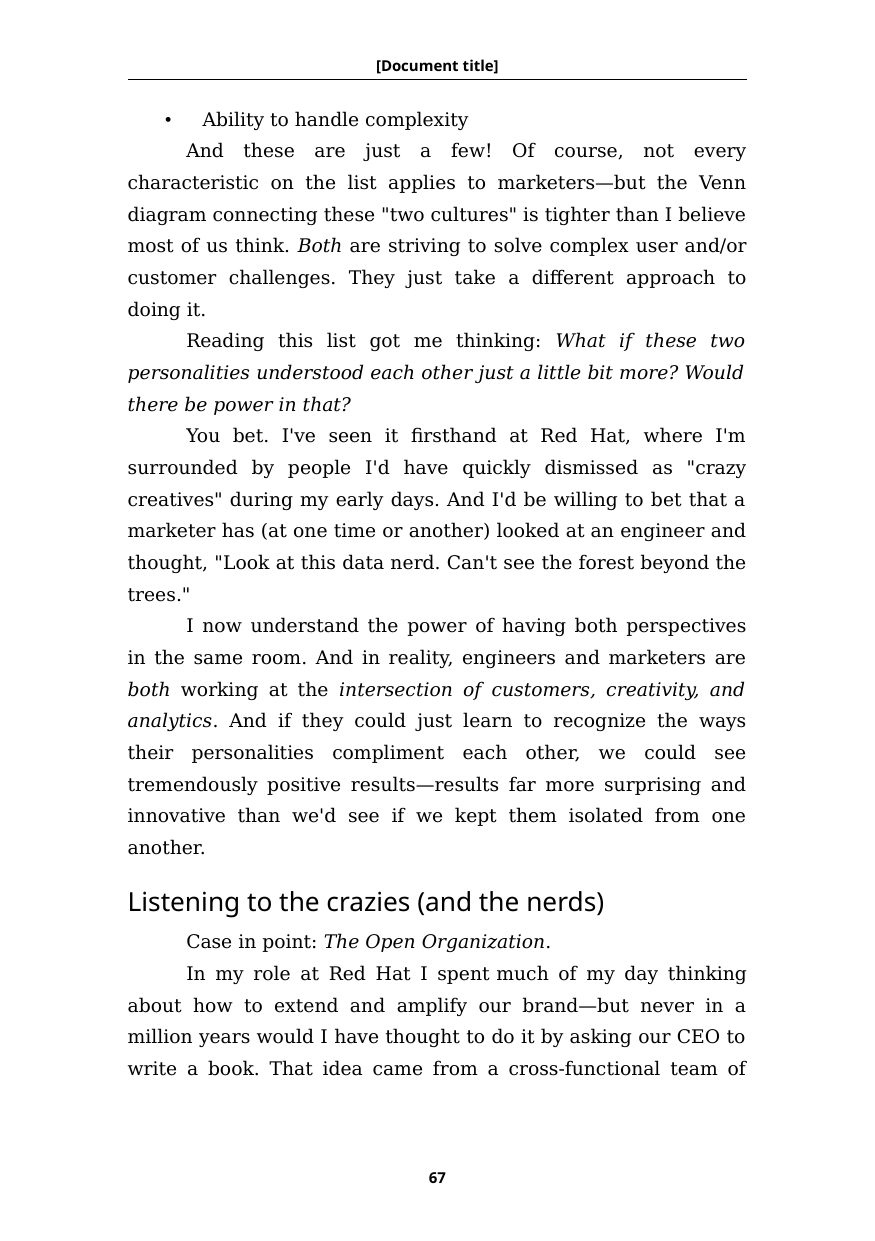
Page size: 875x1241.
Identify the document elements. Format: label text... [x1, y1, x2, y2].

subtitle Listening to the crazies (and the nerds) [127, 883, 747, 919]
list Ability to handle complexity [165, 109, 747, 131]
text You bet. I've seen it firsthand at Red Hat, where I'm surrounded by people I'd have quickly dismissed as "crazy creatives" during my early days. And I'd be willing to bet that a marketer has (at one time or another) looked at an engineer and thought, "Look at this data nerd. Can't see the forest beyond the trees." [127, 425, 747, 606]
text Reading this list got me thinking: What if these two personalities understood each other just a little bit more? Would there be power in that? [127, 330, 747, 416]
text And these are just a few! Of course, not every characteristic on the list applies to marketers—but the Venn diagram connecting these "two cultures" is tighter than I believe most of us think. Both are striving to solve complex user and/or customer challenges. They just take a different approach to doing it. [127, 140, 747, 321]
text I now understand the power of having both perspectives in the same room. And in reality, engineers and marketers are both working at the intersection of customers, creativity, and analytics. And if they could just learn to recognize the ways their personalities compliment each other, we could see tremendously positive results—results far more surprising and innovative than we'd see if we kept them isolated from one another. [127, 615, 747, 859]
text Case in point: The Open Organization. [127, 932, 747, 953]
text In my role at Red Hat I spent much of my day thinking about how to extend and amplify our brand—but never in a million years would I have thought to do it by asking our CEO to write a book. That idea came from a cross-functional team of [127, 963, 747, 1080]
